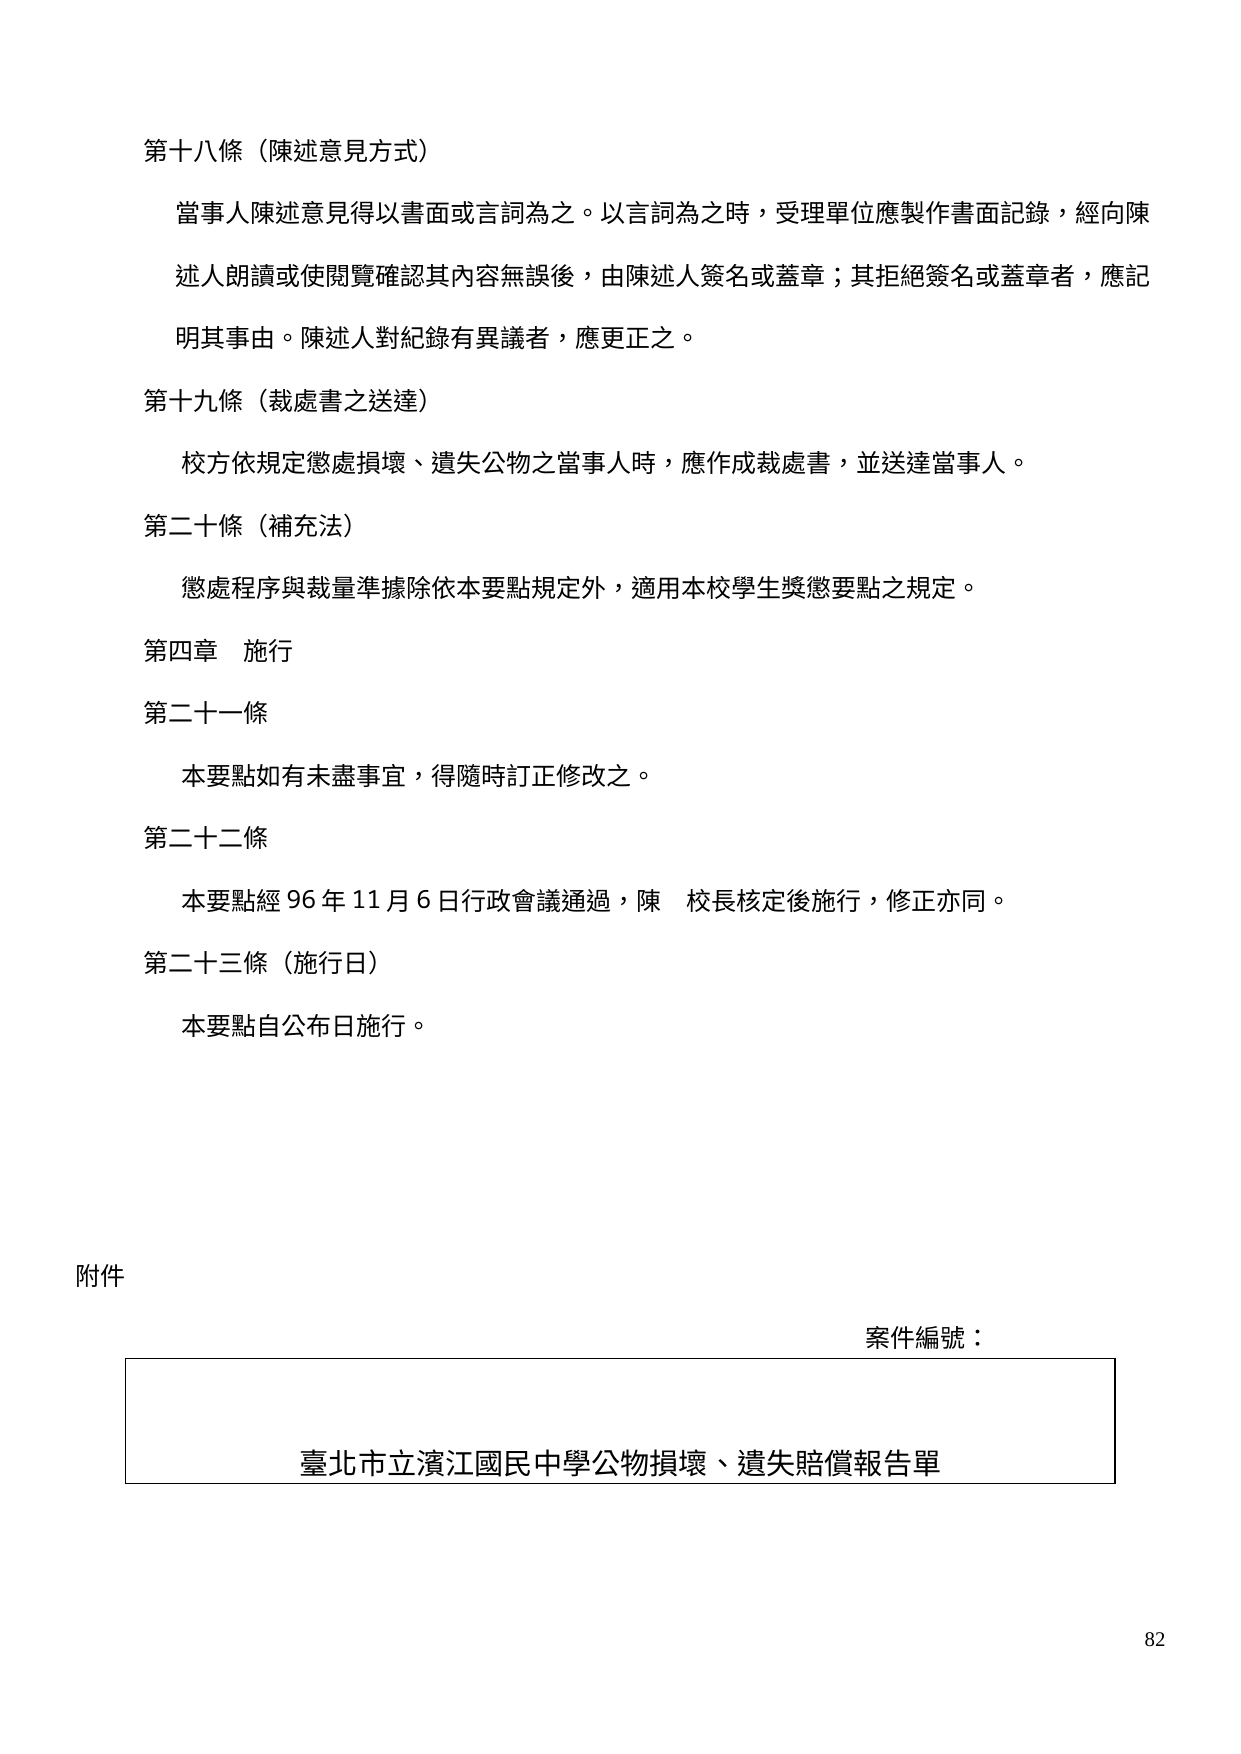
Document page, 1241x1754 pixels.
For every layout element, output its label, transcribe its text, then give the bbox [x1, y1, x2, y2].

text 第二十三條（施行日） [144, 920, 1165, 983]
text 懲處程序與裁量準據除依本要點規定外，適用本校學生獎懲要點之規定。 [144, 545, 1165, 608]
table_header 臺北市立濱江國民中學公物損壞、遺失賠償報告單 [126, 1359, 1114, 1483]
text 本要點如有未盡事宜，得隨時訂正修改之。 [144, 733, 1165, 795]
text 第二十一條 [144, 670, 1165, 733]
text 第二十二條 [144, 795, 1165, 858]
text 第四章 施行 [144, 608, 1165, 670]
text 附件 [75, 1233, 1165, 1295]
text 案件編號： [75, 1295, 1090, 1358]
text 第十八條（陳述意見方式） [144, 108, 1165, 170]
text 校方依規定懲處損壞、遺失公物之當事人時，應作成裁處書，並送達當事人。 [144, 420, 1165, 483]
text 第十九條（裁處書之送達） [144, 358, 1165, 420]
text 第二十條（補充法） [144, 483, 1165, 545]
text 當事人陳述意見得以書面或言詞為之。以言詞為之時，受理單位應製作書面記錄，經向陳述人朗讀或使閱覽確認其內容無誤後，由陳述人簽名或蓋章；其拒絕簽名或蓋章者，應記明其事由。陳述人對紀錄有異議者，應更正之。 [175, 170, 1165, 358]
text 本要點經96年11月6日行政會議通過，陳 校長核定後施行，修正亦同。 [144, 858, 1165, 920]
text 本要點自公布日施行。 [144, 983, 1165, 1045]
